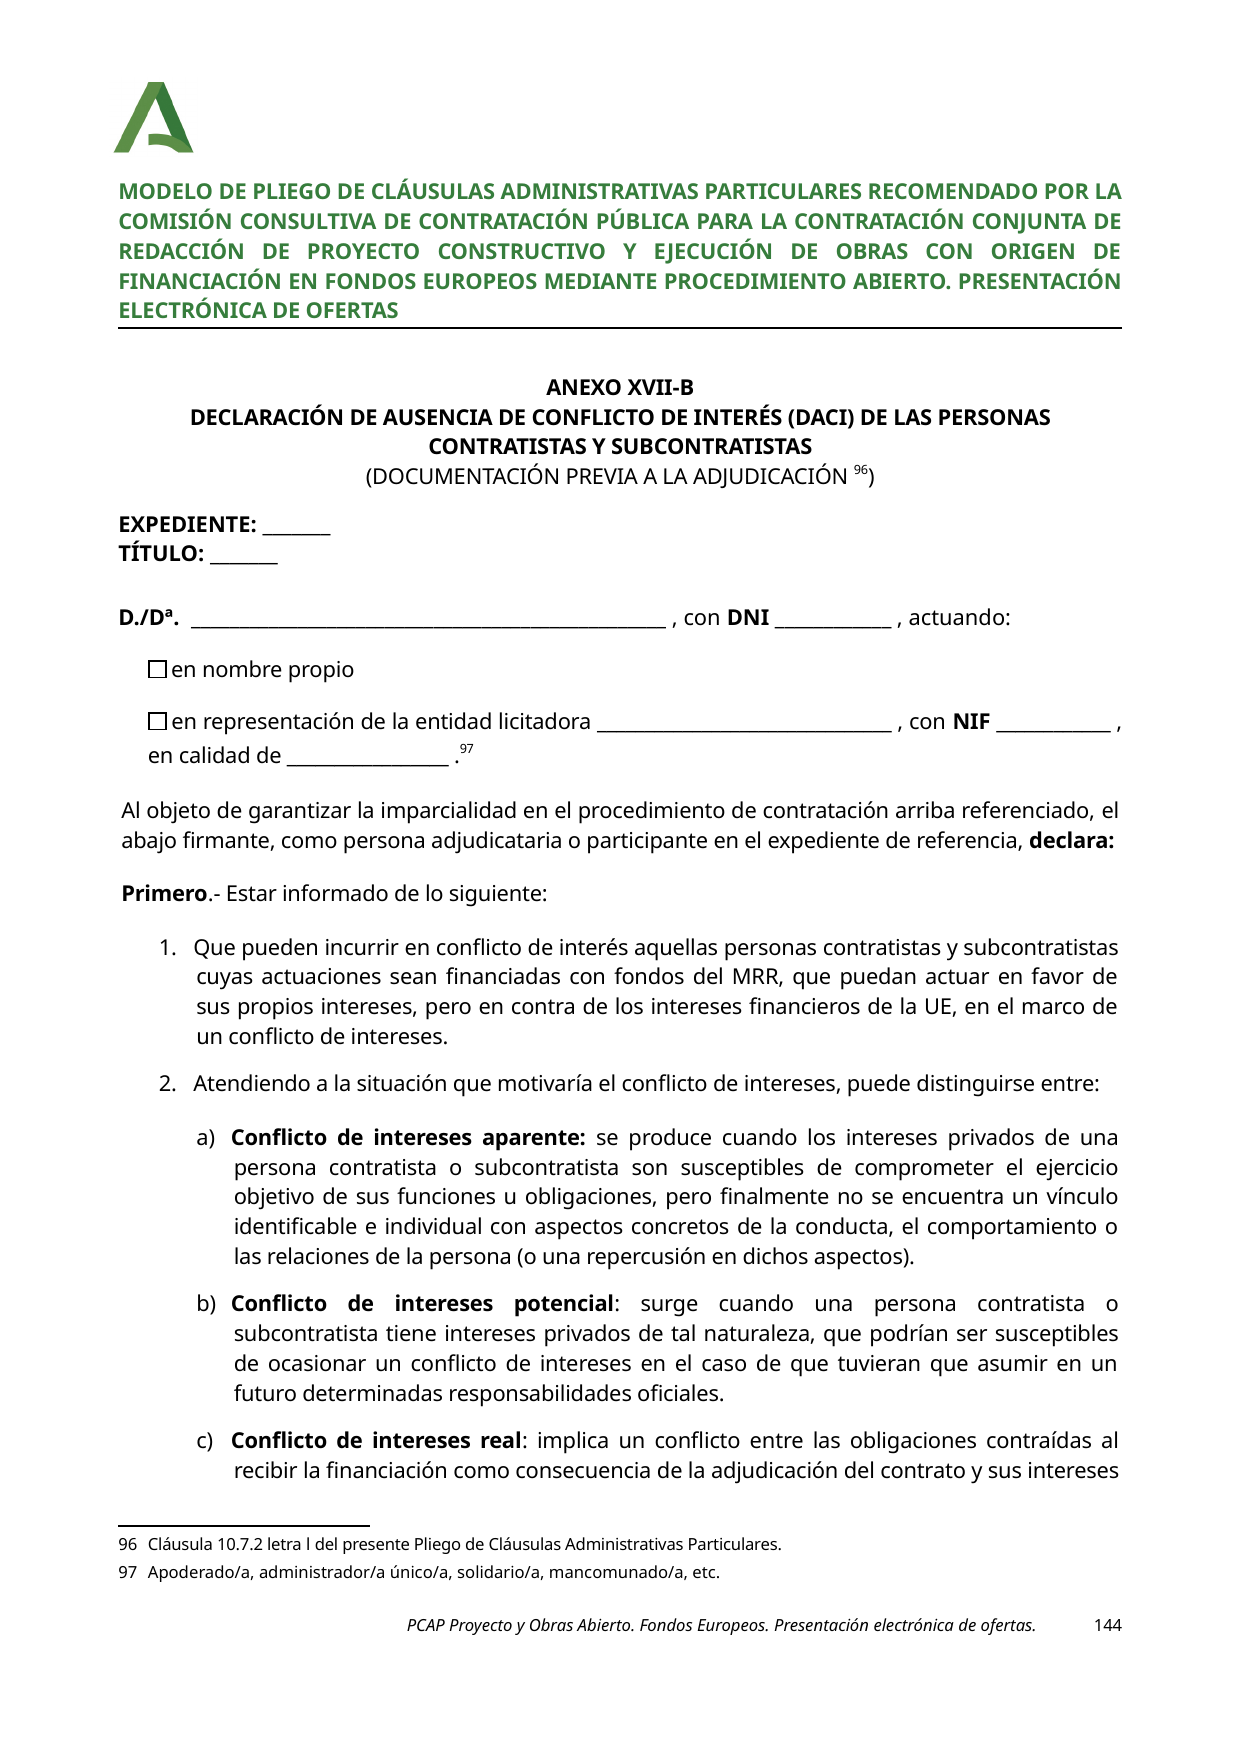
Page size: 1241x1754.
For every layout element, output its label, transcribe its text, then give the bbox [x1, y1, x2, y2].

text Apoderado/a, administrador/a único/a, solidario/a, mancomunado/a, etc. [118, 1561, 1122, 1584]
text TÍTULO: _______ [118, 538, 1122, 568]
text Al objeto de garantizar la imparcialidad en el procedimiento de contratación arriba referenciado, el abajo firmante, como persona adjudicataria o participante en el expediente de referencia, declara: [118, 792, 1122, 858]
text en representación de la entidad licitadora _______________________________ , con NIF ____________ , en calidad de _________________ . [148, 706, 1122, 770]
list Conflicto de intereses aparente: se produce cuando los intereses privados de una persona contratista o subcontratista son susceptibles de comprometer el ejercicio objetivo de sus funciones u obligaciones, pero finalmente no se encuentra un vínculo identificable e individual con aspectos concretos de la conducta, el comportamiento o las relaciones de la persona (o una repercusión en dichos aspectos). [193, 1119, 1122, 1271]
text MODELO DE PLIEGO DE CLÁUSULAS ADMINISTRATIVAS PARTICULARES RECOMENDADO POR LA COMISIÓN CONSULTIVA DE CONTRATACIÓN PÚBLICA PARA LA CONTRATACIÓN CONJUNTA DE REDACCIÓN DE PROYECTO CONSTRUCTIVO Y EJECUCIÓN DE OBRAS CON ORIGEN DE FINANCIACIÓN EN FONDOS EUROPEOS MEDIANTE PROCEDIMIENTO ABIERTO. PRESENTACIÓN ELECTRÓNICA DE OFERTAS [118, 176, 1122, 327]
list Conflicto de intereses potencial: surge cuando una persona contratista o subcontratista tiene intereses privados de tal naturaleza, que podrían ser susceptibles de ocasionar un conflicto de intereses en el caso de que tuvieran que asumir en un futuro determinadas responsabilidades oficiales. [193, 1286, 1122, 1408]
text Primero.- Estar informado de lo siguiente: [118, 875, 1122, 911]
list Conflicto de intereses real: implica un conflicto entre las obligaciones contraídas al recibir la financiación como consecuencia de la adjudicación del contrato y sus intereses [193, 1422, 1122, 1488]
text DECLARACIÓN DE AUSENCIA DE CONFLICTO DE INTERÉS (DACI) DE LAS PERSONAS CONTRATISTAS Y SUBCONTRATISTAS [118, 402, 1122, 461]
list Que pueden incurrir en conflicto de interés aquellas personas contratistas y subcontratistas cuyas actuaciones sean financiadas con fondos del MRR, que puedan actuar en favor de sus propios intereses, pero en contra de los intereses financieros de la UE, en el marco de un conflicto de intereses. [156, 929, 1122, 1051]
picture [109, 77, 198, 157]
text ANEXO XVII-B [118, 372, 1122, 402]
list Atendiendo a la situación que motivaría el conflicto de intereses, puede distinguirse entre: [156, 1066, 1122, 1101]
text en nombre propio [148, 654, 1122, 684]
text EXPEDIENTE: _______ [118, 509, 1122, 538]
text D./Dª. _________________________________________________ , con DNI ____________ , actuando: [118, 602, 1122, 632]
text (DOCUMENTACIÓN PREVIA A LA ADJUDICACIÓN ) [118, 461, 1122, 491]
text Cláusula 10.7.2 letra l del presente Pliego de Cláusulas Administrativas Particulares. [118, 1532, 1122, 1555]
